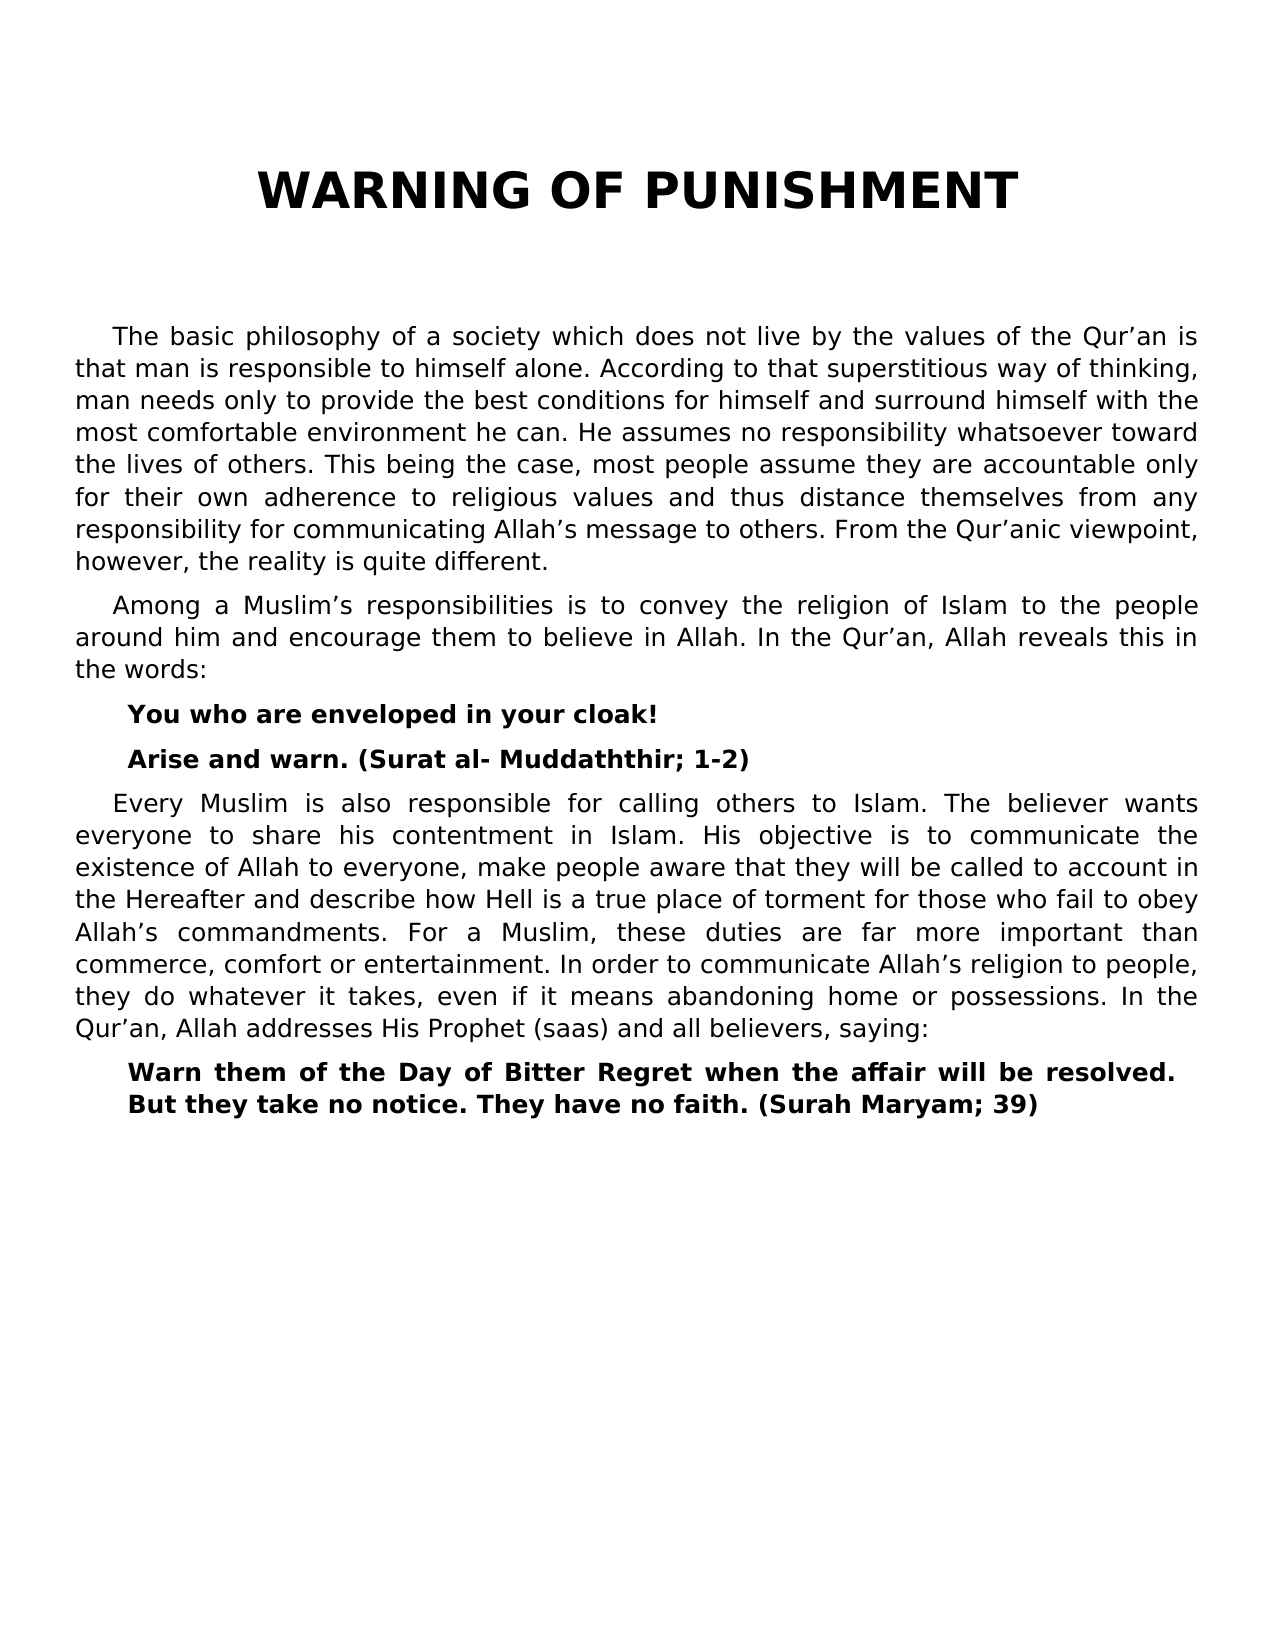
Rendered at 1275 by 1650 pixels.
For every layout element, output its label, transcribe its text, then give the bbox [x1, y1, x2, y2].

subtitle WARNING OF PUNISHMENT [75, 162, 1200, 221]
text Every Muslim is also responsible for calling others to Islam. The believer wants everyone to share his contentment in Islam. His objective is to communicate the existence of Allah to everyone, make people aware that they will be called to account in the Hereafter and describe how Hell is a true place of torment for those who fail to obey Allah’s commandments. For a Muslim, these duties are far more important than commerce, comfort or entertainment. In order to communicate Allah’s religion to people, they do whatever it takes, even if it means abandoning home or possessions. In the Qur’an, Allah addresses His Prophet (saas) and all believers, saying: [75, 789, 1200, 1043]
text You who are enveloped in your cloak! [127, 700, 1177, 729]
text Warn them of the Day of Bitter Regret when the affair will be resolved. But they take no notice. They have no faith. (Surah Maryam; 39) [127, 1059, 1177, 1120]
text The basic philosophy of a society which does not live by the values of the Qur’an is that man is responsible to himself alone. According to that superstitious way of thinking, man needs only to provide the best conditions for himself and surround himself with the most comfortable environment he can. He assumes no responsibility whatsoever toward the lives of others. This being the case, most people assume they are accountable only for their own adherence to religious values and thus distance themselves from any responsibility for communicating Allah’s message to others. From the Qur’anic viewpoint, however, the reality is quite different. [75, 322, 1200, 576]
text Among a Muslim’s responsibilities is to convey the religion of Islam to the people around him and encourage them to believe in Allah. In the Qur’an, Allah reveals this in the words: [75, 592, 1200, 685]
text Arise and warn. (Surat al- Muddaththir; 1-2) [127, 745, 1177, 774]
